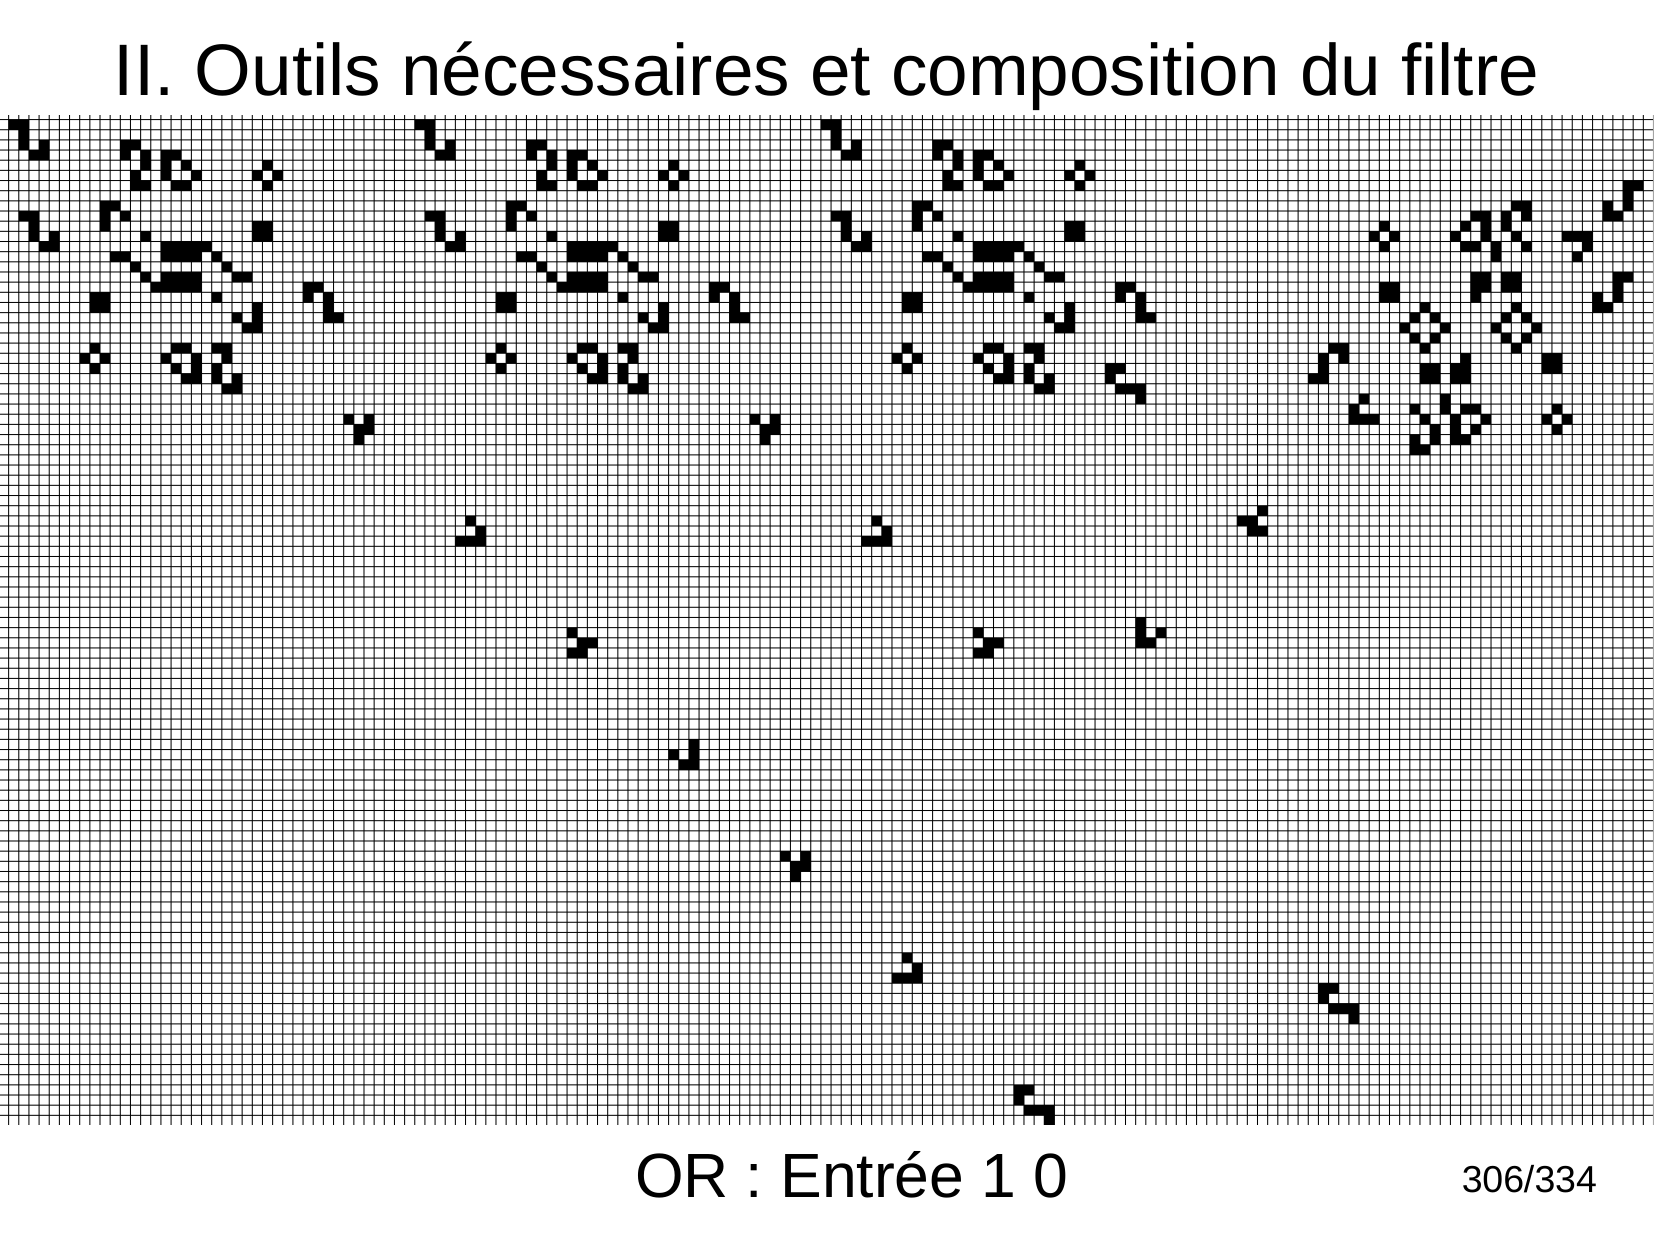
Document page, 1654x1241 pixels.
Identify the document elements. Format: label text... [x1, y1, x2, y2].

text_box <number>/334 [1447, 1151, 1654, 1209]
picture [0, 115, 1654, 1125]
title II. Outils nécessaires et composition du filtre [82, 0, 1572, 174]
text_box OR : Entrée 1 0 [620, 1133, 1084, 1219]
